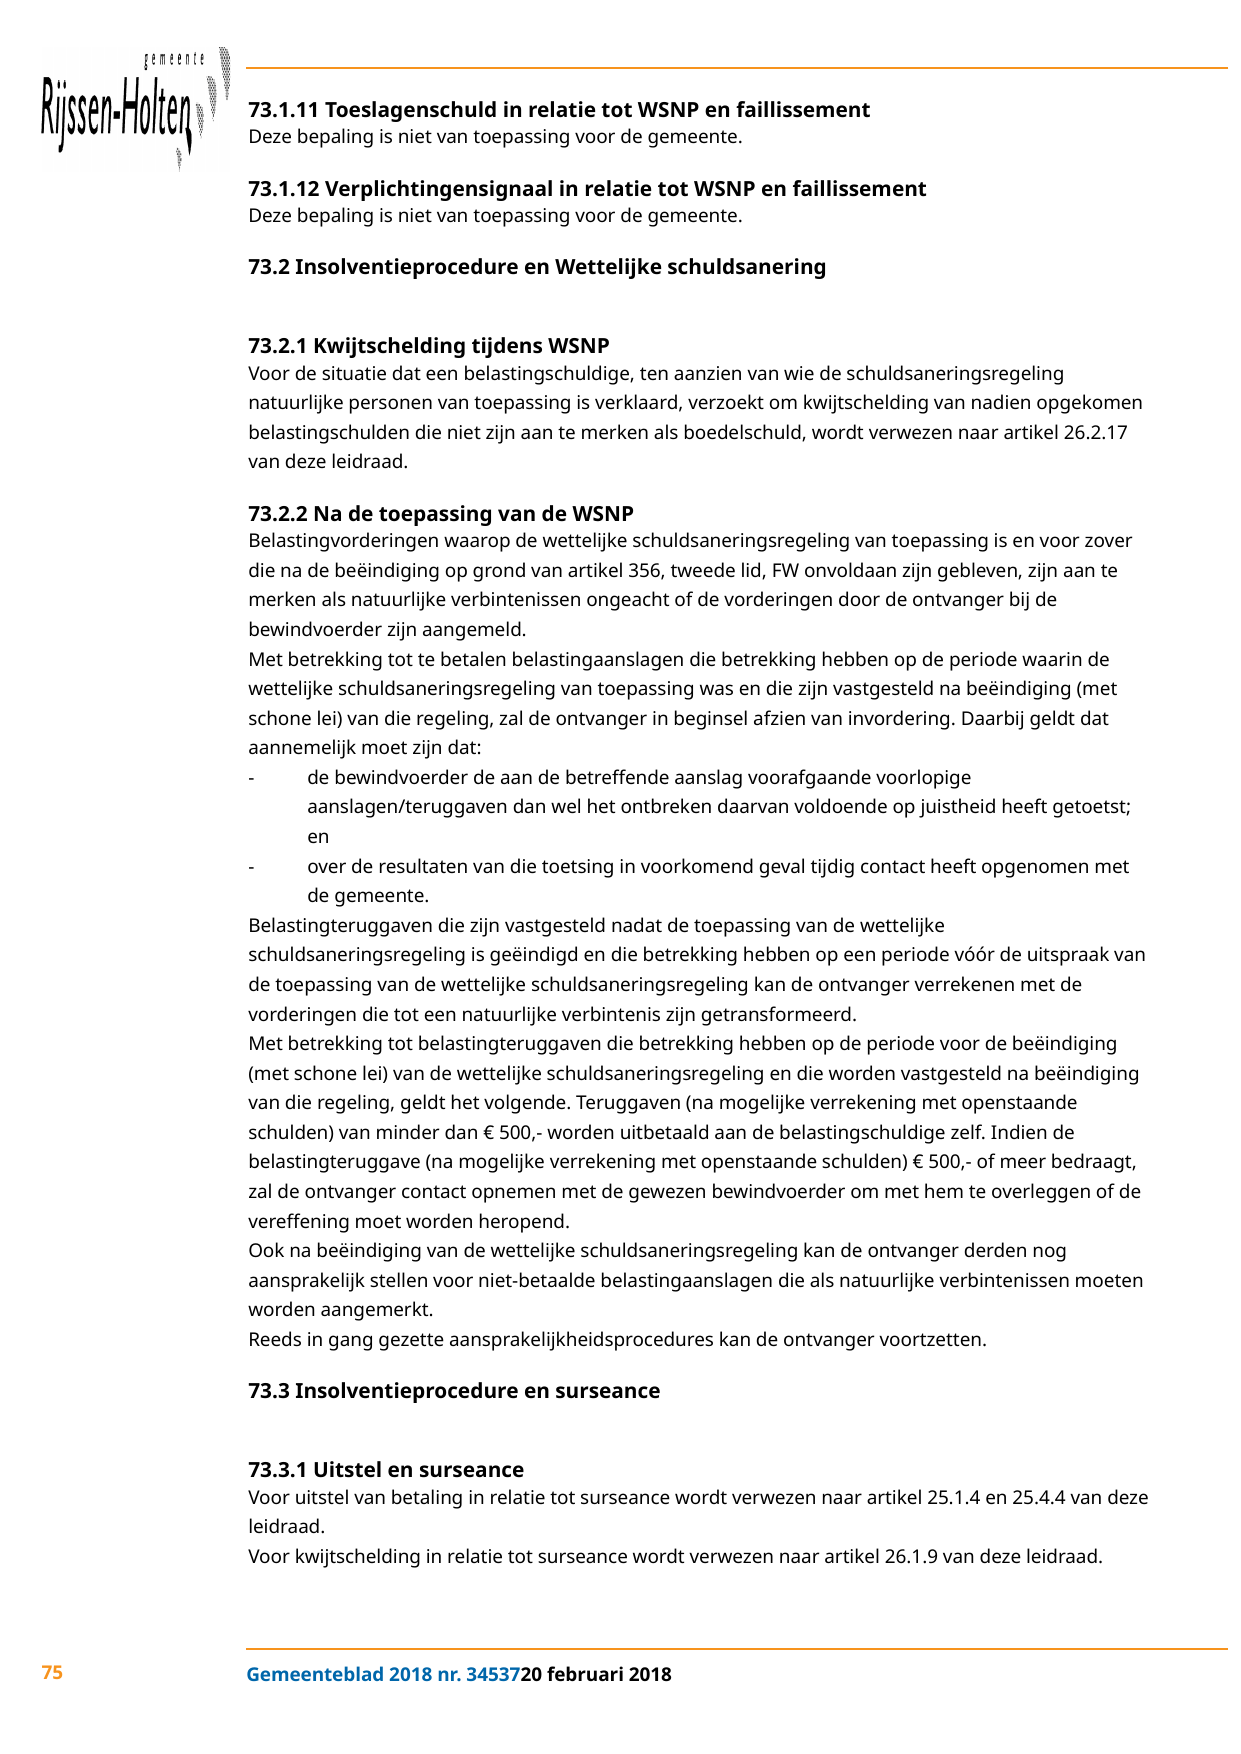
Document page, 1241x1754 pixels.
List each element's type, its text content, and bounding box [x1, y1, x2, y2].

text 73.3.1 Uitstel en surseance [248, 1455, 1152, 1484]
text Met betrekking tot te betalen belastingaanslagen die betrekking hebben op de periode waarin de wettelijke schuldsaneringsregeling van toepassing was en die zijn vastgesteld na beëindiging (met schone lei) van die regeling, zal de ontvanger in beginsel afzien van invordering. Daarbij geldt dat aannemelijk moet zijn dat: [248, 646, 1152, 760]
text 73.3 Insolventieprocedure en surseance [248, 1377, 1152, 1405]
text 73.2.1 Kwijtschelding tijdens WSNP [248, 331, 1152, 360]
text 73.1.12 Verplichtingensignaal in relatie tot WSNP en faillissement [248, 174, 1152, 202]
text Voor de situatie dat een belastingschuldige, ten aanzien van wie de schuldsaneringsregeling natuurlijke personen van toepassing is verklaard, verzoekt om kwijtschelding van nadien opgekomen belastingschulden die niet zijn aan te merken als boedelschuld, wordt verwezen naar artikel 26.2.17 van deze leidraad. [248, 360, 1152, 474]
text Ook na beëindiging van de wettelijke schuldsaneringsregeling kan de ontvanger derden nog aansprakelijk stellen voor niet-betaalde belastingaanslagen die als natuurlijke verbintenissen moeten worden aangemerkt. [248, 1237, 1152, 1322]
text Voor kwijtschelding in relatie tot surseance wordt verwezen naar artikel 26.1.9 van deze leidraad. [248, 1543, 1152, 1569]
text Reeds in gang gezette aansprakelijkheidsprocedures kan de ontvanger voortzetten. [248, 1326, 1152, 1352]
text Belastingvorderingen waarop de wettelijke schuldsaneringsregeling van toepassing is en voor zover die na de beëindiging op grond van artikel 356, tweede lid, FW onvoldaan zijn gebleven, zijn aan te merken als natuurlijke verbintenissen ongeacht of de vorderingen door de ontvanger bij de bewindvoerder zijn aangemeld. [248, 527, 1152, 642]
text Voor uitstel van betaling in relatie tot surseance wordt verwezen naar artikel 25.1.4 en 25.4.4 van deze leidraad. [248, 1484, 1152, 1539]
list over de resultaten van die toetsing in voorkomend geval tijdig contact heeft opgenomen met de gemeente. [248, 853, 1152, 908]
picture [41, 47, 231, 172]
text Belastingteruggaven die zijn vastgesteld nadat de toepassing van de wettelijke schuldsaneringsregeling is geëindigd en die betrekking hebben op een periode vóór de uitspraak van de toepassing van de wettelijke schuldsaneringsregeling kan de ontvanger verrekenen met de vorderingen die tot een natuurlijke verbintenis zijn getransformeerd. [248, 912, 1152, 1026]
text 73.2 Insolventieprocedure en Wettelijke schuldsanering [248, 252, 1152, 281]
list de bewindvoerder de aan de betreffende aanslag voorafgaande voorlopige aanslagen/teruggaven dan wel het ontbreken daarvan voldoende op juistheid heeft getoetst; en [248, 764, 1152, 849]
text 73.1.11 Toeslagenschuld in relatie tot WSNP en faillissement [248, 95, 1152, 123]
text Deze bepaling is niet van toepassing voor de gemeente. [248, 123, 1152, 149]
text Met betrekking tot belastingteruggaven die betrekking hebben op de periode voor de beëindiging (met schone lei) van de wettelijke schuldsaneringsregeling en die worden vastgesteld na beëindiging van die regeling, geldt het volgende. Teruggaven (na mogelijke verrekening met openstaande schulden) van minder dan € 500,- worden uitbetaald aan de belastingschuldige zelf. Indien de belastingteruggave (na mogelijke verrekening met openstaande schulden) € 500,- of meer bedraagt, zal de ontvanger contact opnemen met de gewezen bewindvoerder om met hem te overleggen of de vereffening moet worden heropend. [248, 1030, 1152, 1233]
text Deze bepaling is niet van toepassing voor de gemeente. [248, 202, 1152, 228]
text 73.2.2 Na de toepassing van de WSNP [248, 499, 1152, 527]
